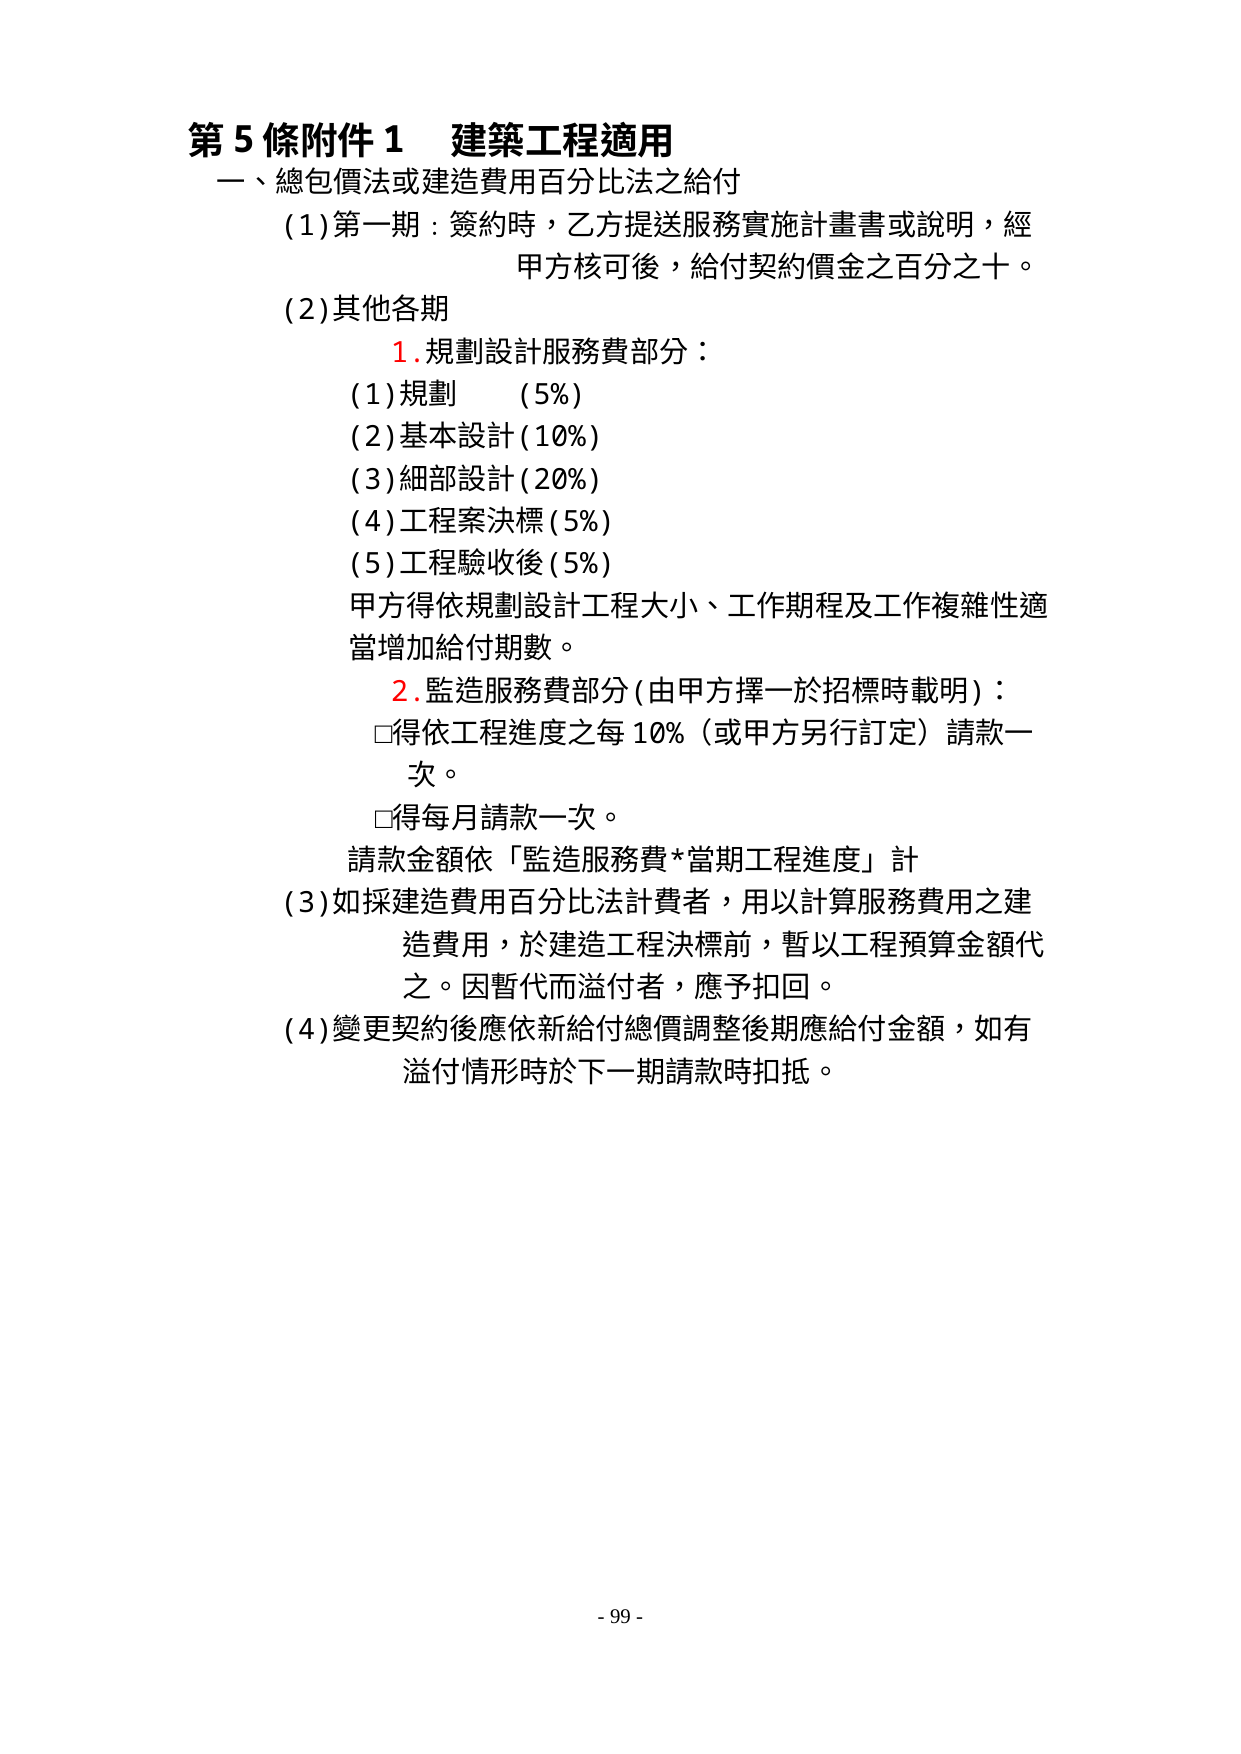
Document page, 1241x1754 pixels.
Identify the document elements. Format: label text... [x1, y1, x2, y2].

text □得依工程進度之每10%（或甲方另行訂定）請款一次。 [374, 709, 1053, 794]
list 如採建造費用百分比法計費者，用以計算服務費用之建造費用，於建造工程決標前，暫以工程預算金額代之。因暫代而溢付者，應予扣回。 [280, 879, 1053, 1006]
text (1)規劃 (5%) [288, 371, 1053, 413]
list 監造服務費部分(由甲方擇一於招標時載明)： [391, 667, 1053, 709]
list 其他各期 [280, 286, 1053, 328]
list 變更契約後應依新給付總價調整後期應給付金額，如有溢付情形時於下一期請款時扣抵。 [280, 1006, 1053, 1091]
text 甲方得依規劃設計工程大小、工作期程及工作複雜性適當增加給付期數。 [348, 582, 1053, 667]
text 請款金額依「監造服務費*當期工程進度」計 [309, 837, 1053, 879]
text □得每月請款一次。 [375, 794, 1053, 837]
text (2)基本設計(10%) [288, 413, 1053, 455]
list 第一期﹕簽約時，乙方提送服務實施計畫書或說明，經甲方核可後，給付契約價金之百分之十。 [280, 201, 1053, 286]
text 一、總包價法或建造費用百分比法之給付 [187, 159, 1053, 201]
list 規劃設計服務費部分： [391, 328, 1053, 371]
text (3)細部設計(20%) [288, 455, 1053, 498]
text (5)工程驗收後(5%) [288, 540, 1053, 582]
text 第5條附件1 建築工程適用 [187, 96, 1053, 159]
text (4)工程案決標(5%) [288, 498, 1053, 540]
